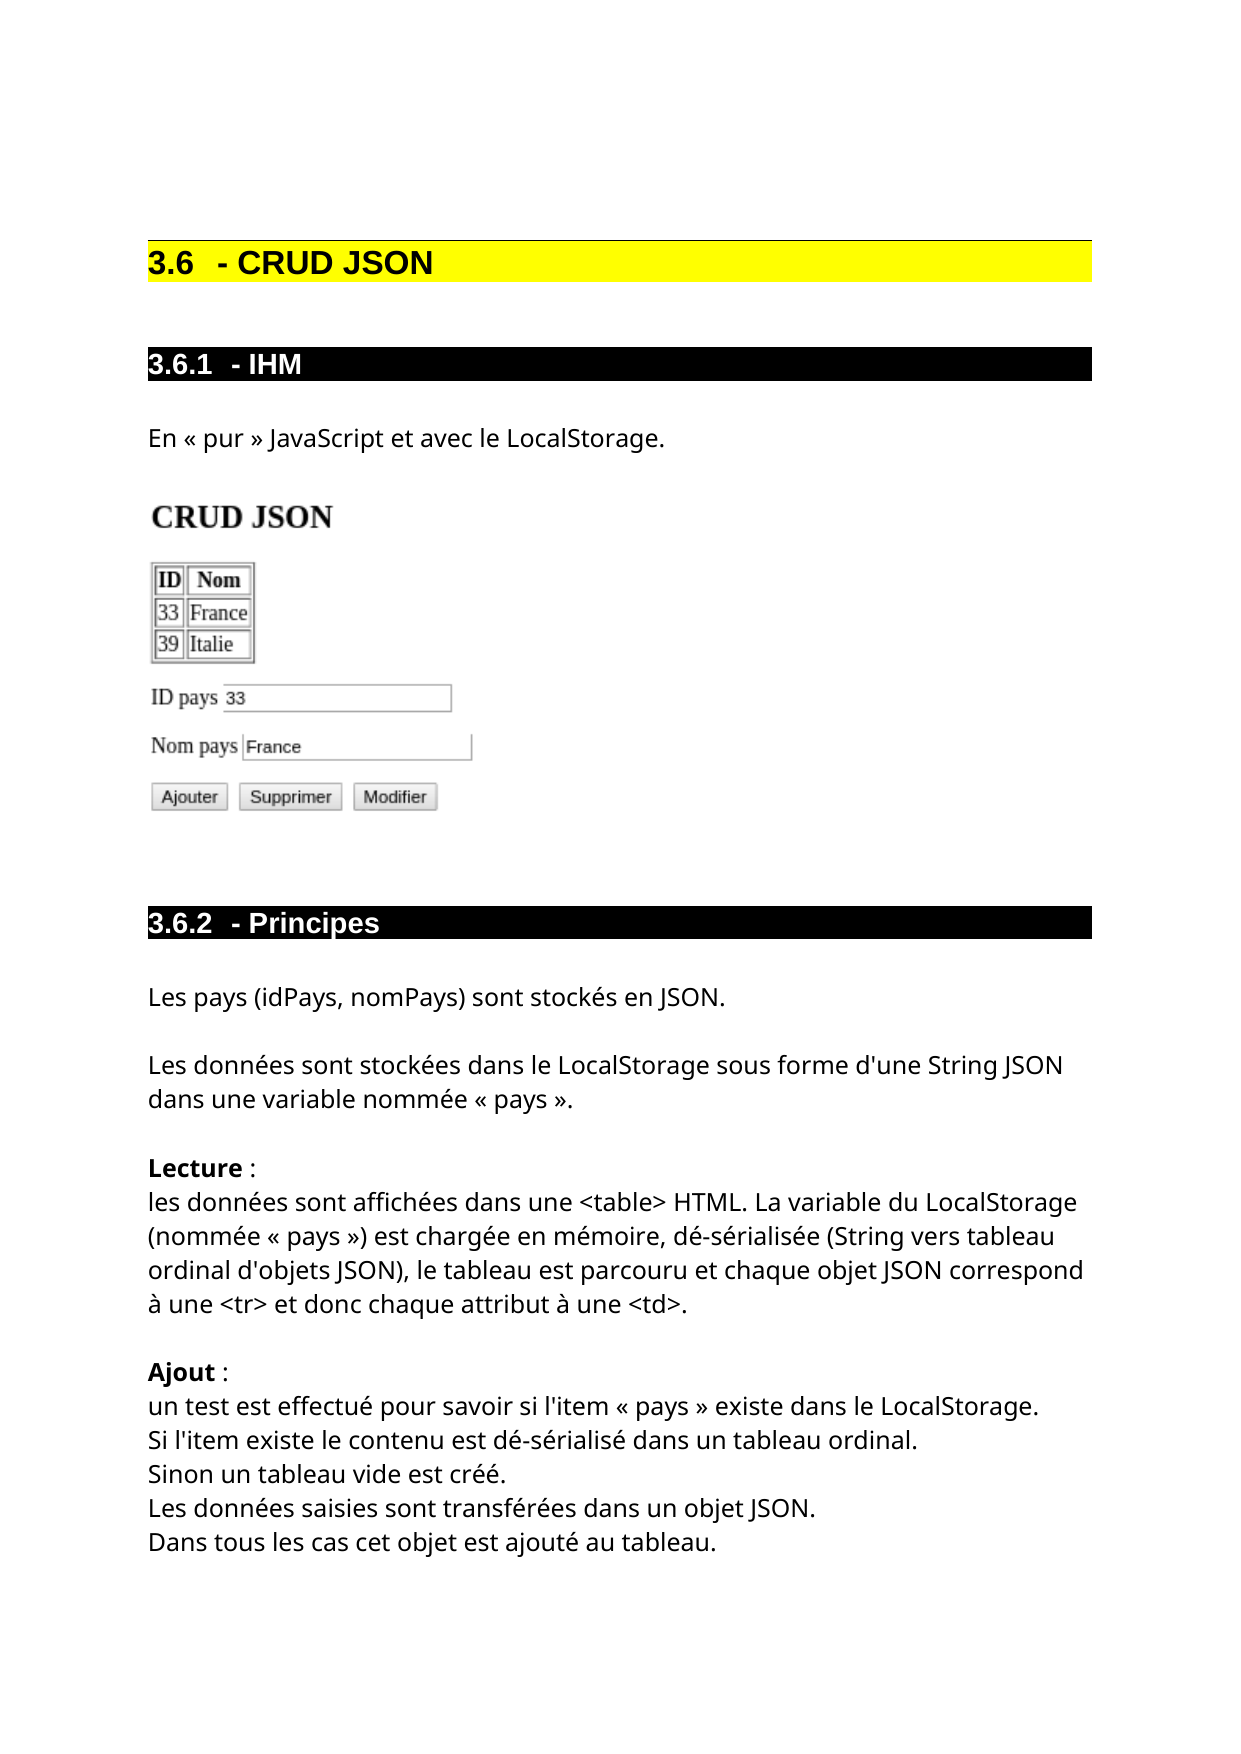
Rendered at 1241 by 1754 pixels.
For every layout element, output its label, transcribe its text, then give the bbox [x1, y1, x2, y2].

text Les pays (idPays, nomPays) sont stockés en JSON. [148, 980, 1092, 1014]
text Lecture : [148, 1150, 1092, 1184]
text Si l'item existe le contenu est dé-sérialisé dans un tableau ordinal. [148, 1423, 1092, 1457]
picture [147, 489, 504, 847]
subtitle - CRUD JSON [148, 241, 1092, 282]
subtitle - IHM [148, 347, 1092, 381]
text Sinon un tableau vide est créé. [148, 1457, 1092, 1491]
text En « pur » JavaScript et avec le LocalStorage. [148, 421, 1092, 455]
subtitle - Principes [148, 906, 1092, 939]
text les données sont affichées dans une <table> HTML. La variable du LocalStorage (nommée « pays ») est chargée en mémoire, dé-sérialisée (String vers tableau ordinal d'objets JSON), le tableau est parcouru et chaque objet JSON correspond à une <tr> et donc chaque attribut à une <td>. [148, 1184, 1092, 1321]
text Ajout : [148, 1354, 1092, 1389]
text Les données saisies sont transférées dans un objet JSON. [148, 1491, 1092, 1525]
text Les données sont stockées dans le LocalStorage sous forme d'une String JSON dans une variable nommée « pays ». [148, 1048, 1092, 1116]
text un test est effectué pour savoir si l'item « pays » existe dans le LocalStorage. [148, 1389, 1092, 1423]
text Dans tous les cas cet objet est ajouté au tableau. [148, 1525, 1092, 1559]
